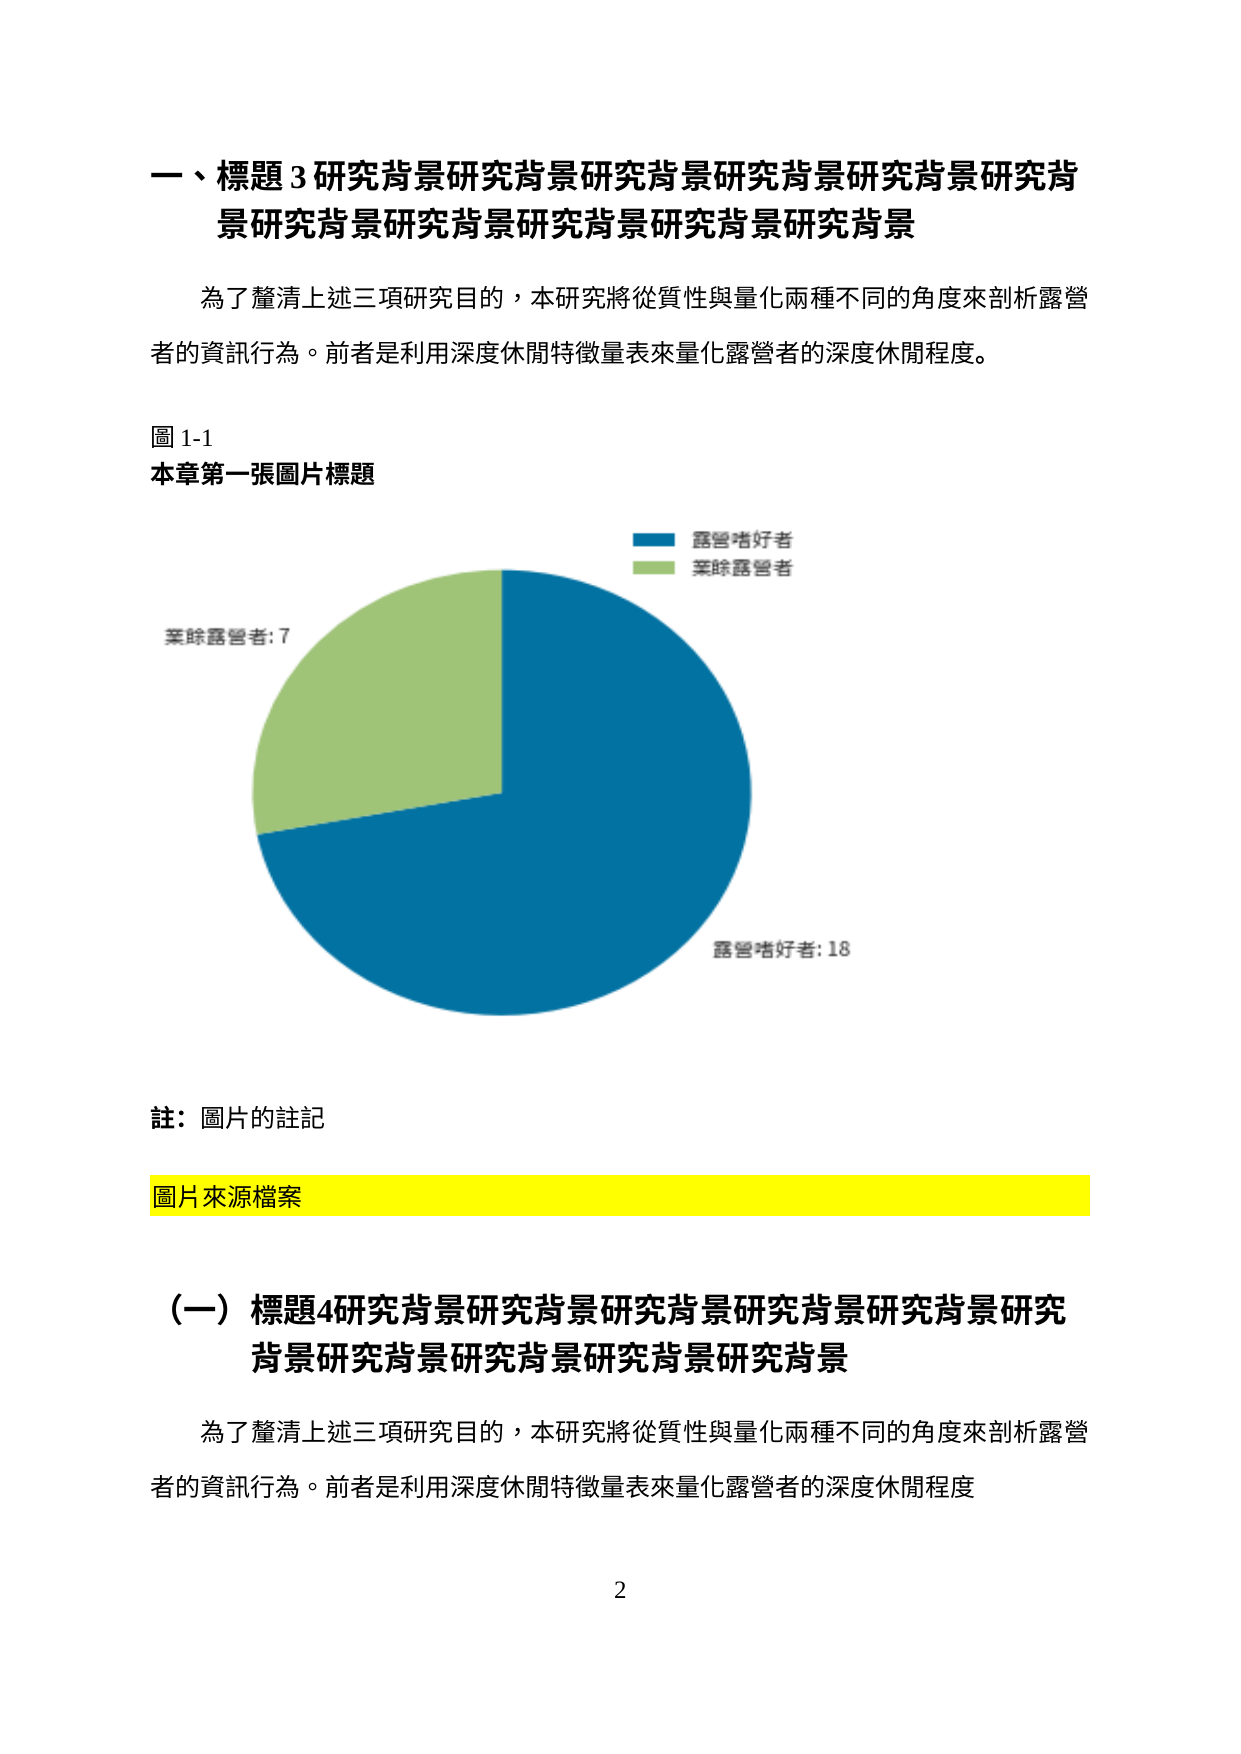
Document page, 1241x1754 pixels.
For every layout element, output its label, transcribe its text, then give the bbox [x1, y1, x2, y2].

text 圖1-1 本章第一張圖片標題 [150, 418, 1090, 490]
subtitle 一、標題3研究背景研究背景研究背景研究背景研究背景研究背景研究背景研究背景研究背景研究背景研究背景 [150, 150, 1090, 246]
text 為了釐清上述三項研究目的，本研究將從質性與量化兩種不同的角度來剖析露營者的資訊行為。前者是利用深度休閒特徵量表來量化露營者的深度休閒程度 [150, 1413, 1090, 1503]
text 為了釐清上述三項研究目的，本研究將從質性與量化兩種不同的角度來剖析露營者的資訊行為。前者是利用深度休閒特徵量表來量化露營者的深度休閒程度。 [150, 279, 1090, 369]
text 圖片來源檔案 [150, 1175, 1090, 1216]
text 註：圖片的註記 [150, 1099, 1090, 1135]
picture [150, 502, 865, 1085]
subtitle （一）標題4研究背景研究背景研究背景研究背景研究背景研究背景研究背景研究背景研究背景研究背景 [150, 1284, 1090, 1380]
